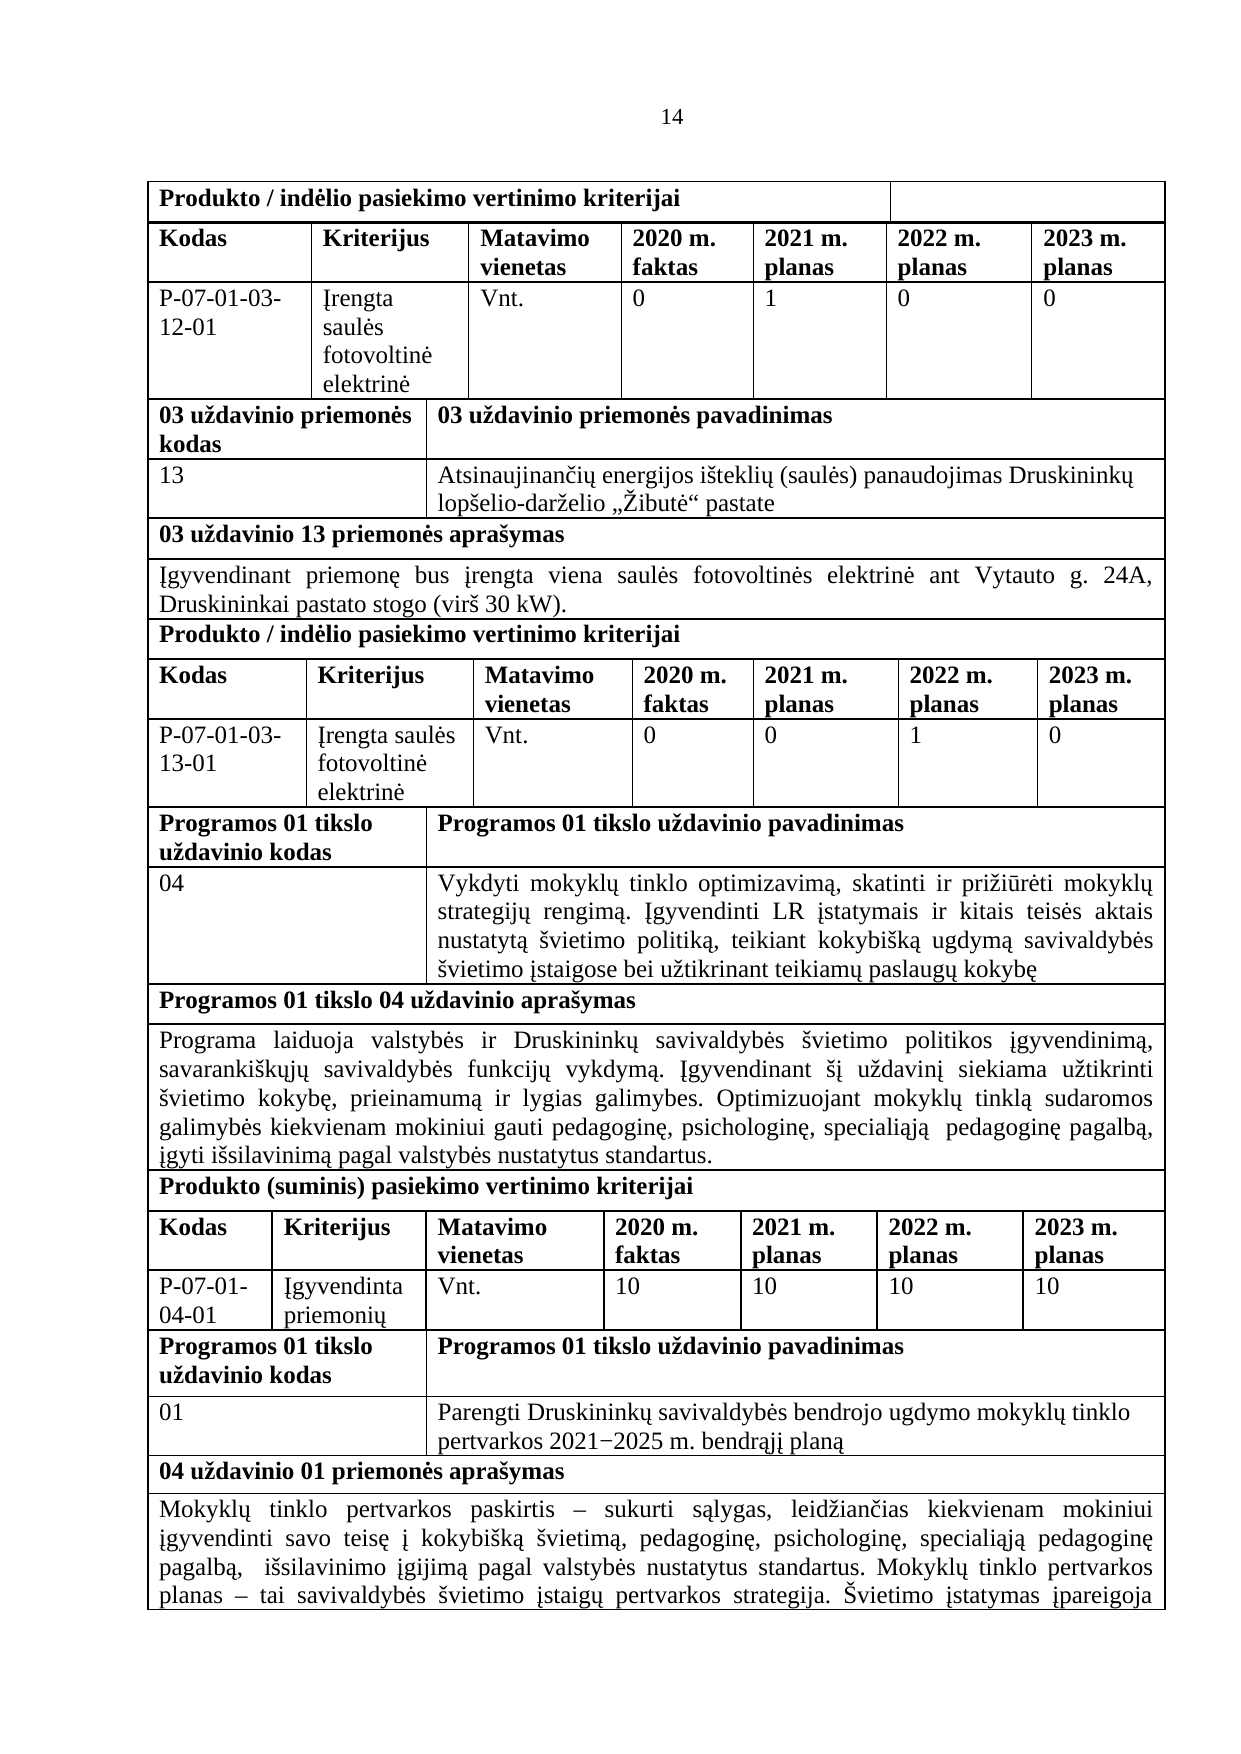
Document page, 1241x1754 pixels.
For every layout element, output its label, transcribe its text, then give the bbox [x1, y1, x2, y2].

table_cell Vnt. [427, 1271, 603, 1329]
table_cell 2022 m. planas [878, 1212, 1022, 1269]
table_cell 0 [1032, 283, 1164, 398]
table_cell 2021 m. planas [742, 1212, 876, 1269]
table_cell Kodas [149, 224, 311, 281]
table_cell P-07-01-03-13-01 [149, 720, 306, 806]
table_cell 2021 m. planas [754, 224, 886, 281]
table_cell Įgyvendinta priemonių [273, 1271, 425, 1329]
table_cell Parengti Druskininkų savivaldybės bendrojo ugdymo mokyklų tinklo pertvarkos 2021−2025 m. bendrąjį planą [427, 1397, 1164, 1455]
table_cell Programos 01 tikslo uždavinio kodas [149, 1331, 426, 1396]
table_cell Įrengta saulės fotovoltinė elektrinė [312, 283, 468, 398]
table_cell 04 uždavinio 01 priemonės aprašymas [149, 1456, 1164, 1493]
table_cell Įrengta saulės fotovoltinė elektrinė [307, 720, 473, 806]
table_cell 2022 m. planas [899, 660, 1037, 718]
table_cell [891, 182, 1164, 221]
table_cell Įgyvendinant priemonę bus įrengta viena saulės fotovoltinės elektrinė ant Vytauto g. 24A, Druskininkai pastato stogo (virš 30 kW). [149, 560, 1164, 617]
table_cell 2023 m. planas [1032, 224, 1164, 281]
table_cell Matavimo vienetas [474, 660, 632, 718]
table_cell Kriterijus [273, 1212, 425, 1269]
table_cell 2022 m. planas [887, 224, 1031, 281]
table_cell 03 uždavinio priemonės kodas [149, 400, 426, 458]
table_cell Kodas [149, 1212, 271, 1269]
table_cell 2020 m. faktas [622, 224, 753, 281]
table_cell 10 [1024, 1271, 1164, 1329]
table_cell 2023 m. planas [1038, 660, 1164, 718]
table_cell 2020 m. faktas [605, 1212, 740, 1269]
table_cell 13 [149, 460, 426, 517]
table_cell 2020 m. faktas [633, 660, 753, 718]
table_cell Programos 01 tikslo uždavinio pavadinimas [427, 1331, 1164, 1396]
table_cell 0 [633, 720, 753, 806]
table_cell Programos 01 tikslo 04 uždavinio aprašymas [149, 985, 1164, 1023]
table_cell 10 [742, 1271, 876, 1329]
table_cell 10 [605, 1271, 740, 1329]
table_cell Mokyklų tinklo pertvarkos paskirtis – sukurti sąlygas, leidžiančias kiekvienam mokiniui įgyvendinti savo teisę į kokybišką švietimą, pedagoginę, psichologinę, specialiąją pedagoginę pagalbą, išsilavinimo įgijimą pagal valstybės nustatytus standartus. Mokyklų tinklo pertvarkos planas – tai savivaldybės švietimo įstaigų pertvarkos strategija. Švietimo įstatymas įpareigoja [149, 1494, 1164, 1609]
table_cell 1 [754, 283, 886, 398]
table_cell Programos 01 tikslo uždavinio pavadinimas [427, 808, 1164, 866]
table_cell Programa laiduoja valstybės ir Druskininkų savivaldybės švietimo politikos įgyvendinimą, savarankiškųjų savivaldybės funkcijų vykdymą. Įgyvendinant šį uždavinį siekiama užtikrinti švietimo kokybę, prieinamumą ir lygias galimybes. Optimizuojant mokyklų tinklą sudaromos galimybės kiekvienam mokiniui gauti pedagoginę, psichologinę, specialiąją pedagoginę pagalbą, įgyti išsilavinimą pagal valstybės nustatytus standartus. [149, 1025, 1164, 1169]
table_cell 01 [149, 1397, 426, 1455]
table_cell Atsinaujinančių energijos išteklių (saulės) panaudojimas Druskininkų lopšelio-darželio „Žibutė“ pastate [427, 460, 1164, 517]
table_cell Programos 01 tikslo uždavinio kodas [149, 808, 426, 866]
table_cell 2021 m. planas [754, 660, 898, 718]
table_cell P-07-01-04-01 [149, 1271, 271, 1329]
table_cell 1 [899, 720, 1037, 806]
table_cell P-07-01-03-12-01 [149, 283, 311, 398]
table_cell 0 [887, 283, 1031, 398]
table_cell Matavimo vienetas [427, 1212, 603, 1269]
table_cell Produkto / indėlio pasiekimo vertinimo kriterijai [149, 182, 890, 221]
table_cell 2023 m. planas [1024, 1212, 1164, 1269]
table_cell 03 uždavinio 13 priemonės aprašymas [149, 519, 1164, 558]
table_cell Vnt. [474, 720, 632, 806]
table_cell Kriterijus [312, 224, 468, 281]
table_cell Produkto / indėlio pasiekimo vertinimo kriterijai [149, 620, 1164, 658]
table_cell 0 [754, 720, 898, 806]
table_cell 0 [622, 283, 753, 398]
table_cell 0 [1038, 720, 1164, 806]
table_cell Matavimo vienetas [469, 224, 621, 281]
table_cell 03 uždavinio priemonės pavadinimas [427, 400, 1164, 458]
table_cell 04 [149, 868, 426, 983]
table_cell Kriterijus [307, 660, 473, 718]
table_cell Vykdyti mokyklų tinklo optimizavimą, skatinti ir prižiūrėti mokyklų strategijų rengimą. Įgyvendinti LR įstatymais ir kitais teisės aktais nustatytą švietimo politiką, teikiant kokybišką ugdymą savivaldybės švietimo įstaigose bei užtikrinant teikiamų paslaugų kokybę [427, 868, 1164, 983]
table_cell Kodas [149, 660, 306, 718]
table_cell Produkto (suminis) pasiekimo vertinimo kriterijai [149, 1171, 1164, 1210]
table_cell Vnt. [469, 283, 621, 398]
table_cell 10 [878, 1271, 1022, 1329]
